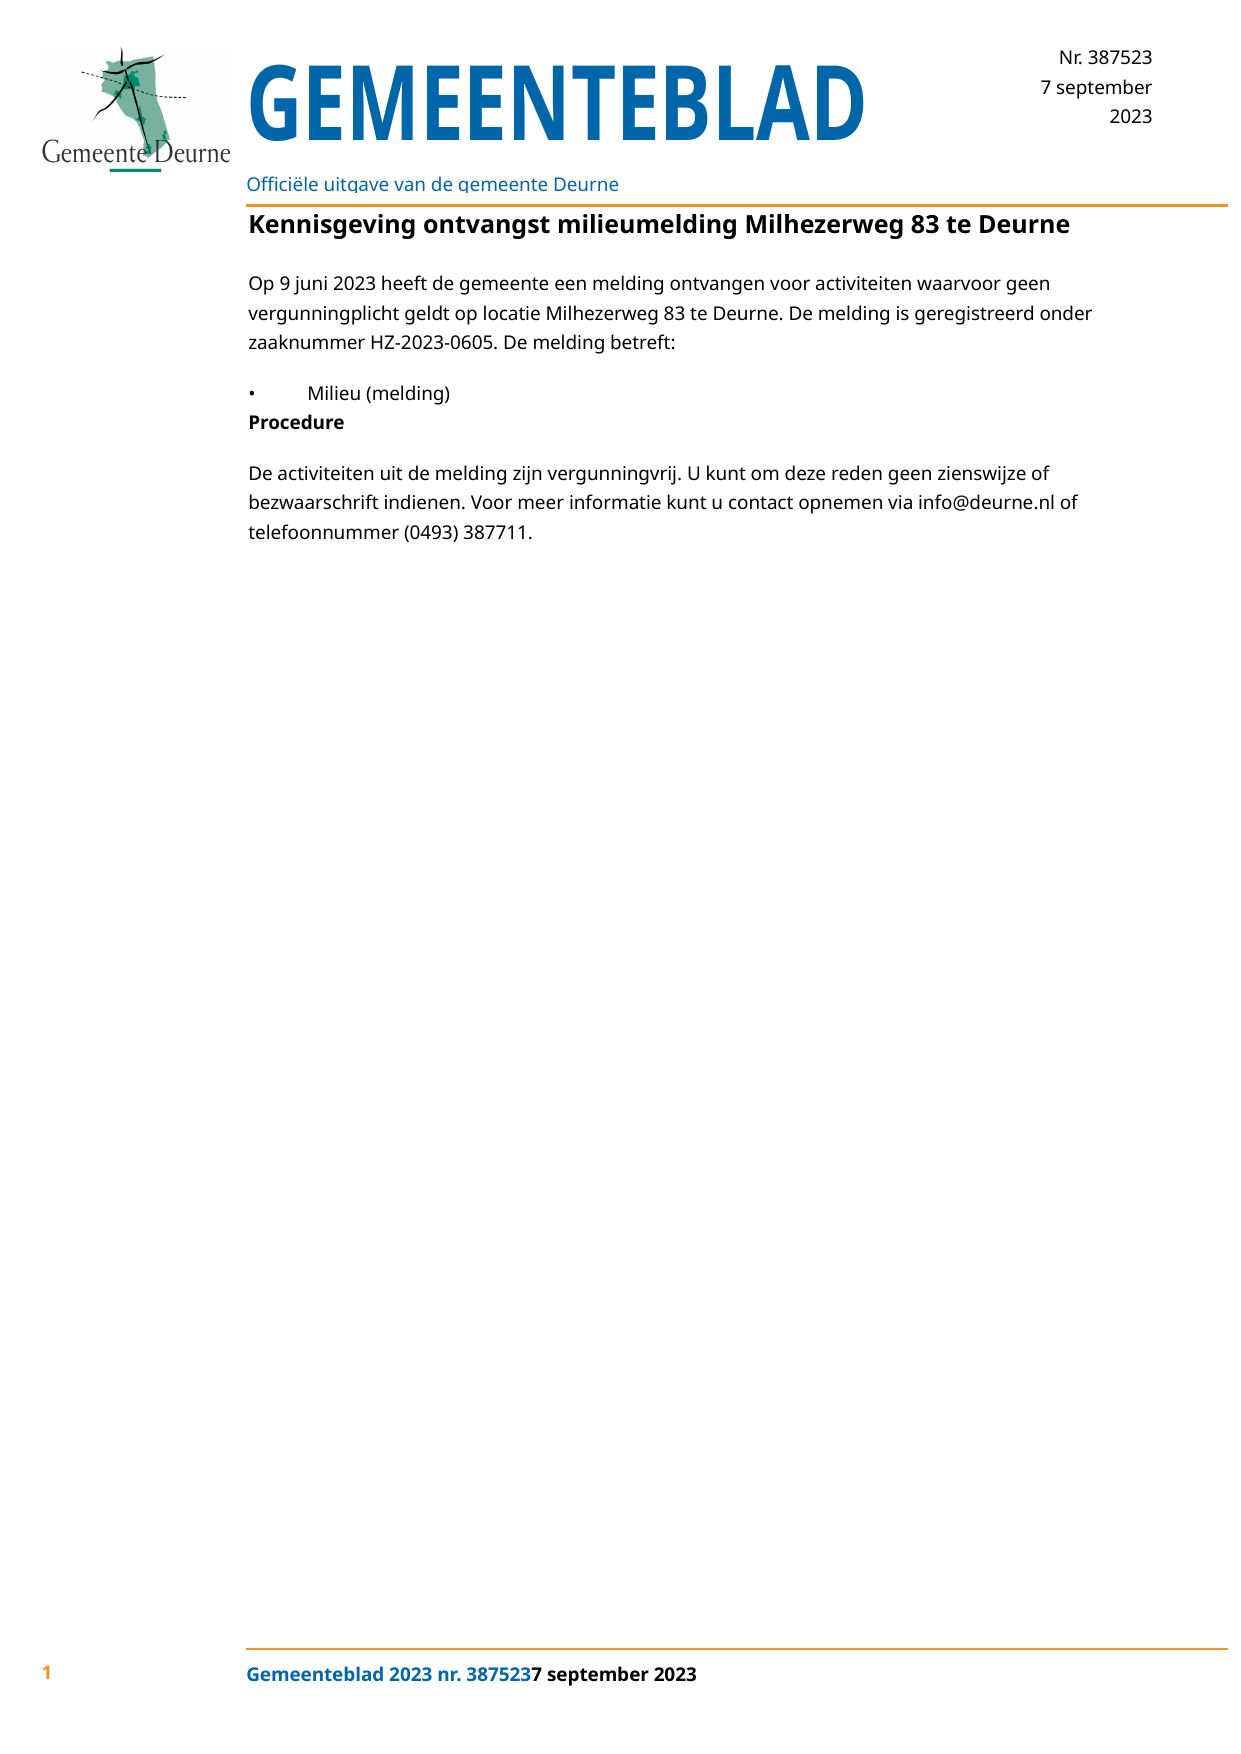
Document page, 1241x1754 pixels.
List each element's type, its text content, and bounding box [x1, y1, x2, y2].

text De activiteiten uit de melding zijn vergunningvrij. U kunt om deze reden geen zienswijze of bezwaarschrift indienen. Voor meer informatie kunt u contact opnemen via info@deurne.nl of telefoonnummer (0493) 387711. [248, 460, 1152, 545]
text Op 9 juni 2023 heeft de gemeente een melding ontvangen voor activiteiten waarvoor geen vergunningplicht geldt op locatie Milhezerweg 83 te Deurne. De melding is geregistreerd onder zaaknummer HZ-2023-0605. De melding betreft: [248, 270, 1152, 355]
text Kennisgeving ontvangst milieumelding Milhezerweg 83 te Deurne [248, 207, 1152, 241]
picture [41, 47, 231, 172]
text Procedure [248, 409, 1152, 435]
list Milieu (melding) [248, 380, 1152, 406]
